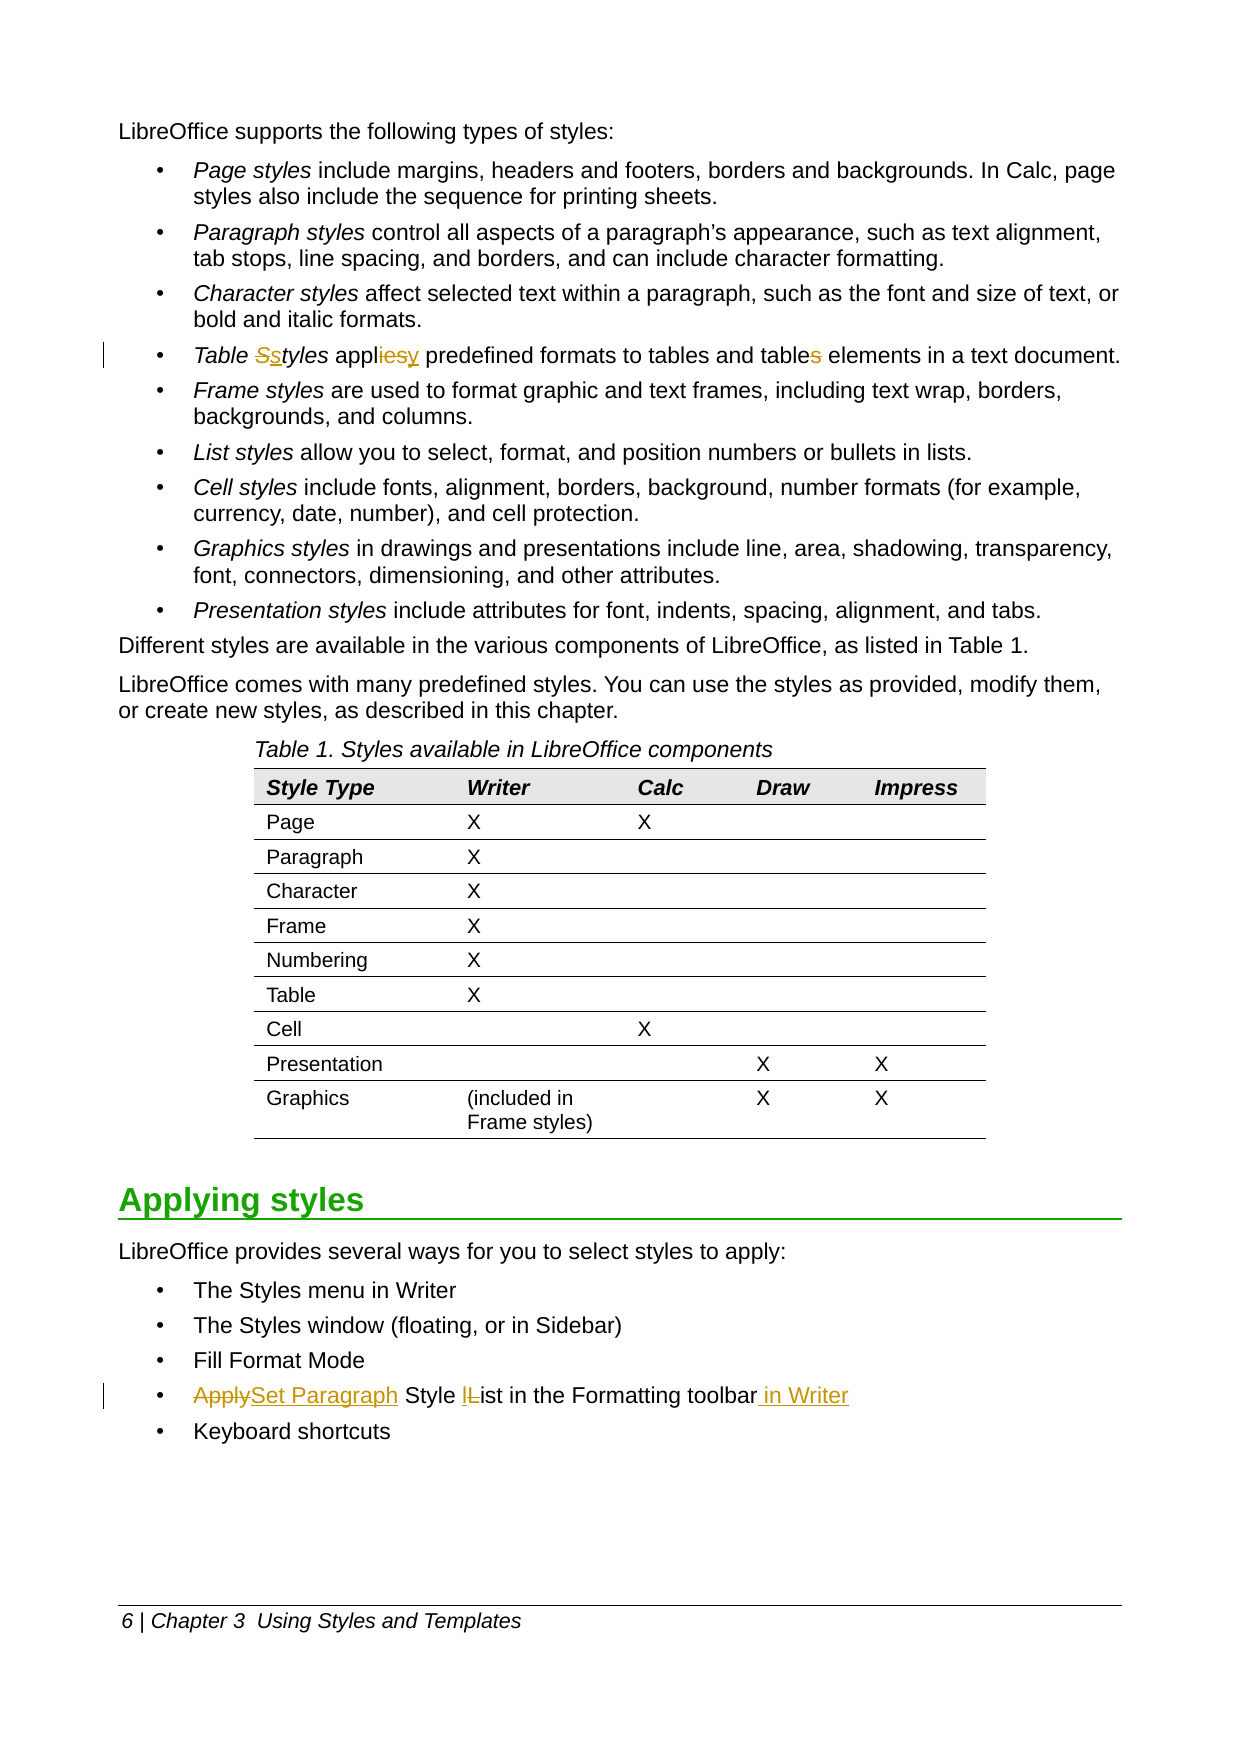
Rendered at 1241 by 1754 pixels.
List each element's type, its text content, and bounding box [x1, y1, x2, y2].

list The Styles window (floating, or in Sidebar) [156, 1312, 1122, 1338]
list Character styles affect selected text within a paragraph, such as the font and size of text, or bold and italic formats. [156, 280, 1122, 333]
list Paragraph styles control all aspects of a paragraph’s appearance, such as text alignment, tab stops, line spacing, and borders, and can include character formatting. [156, 218, 1122, 271]
table_cell Graphics [254, 1081, 455, 1138]
table_header Style Type [254, 769, 455, 804]
table_cell Cell [254, 1012, 455, 1045]
table_header Writer [455, 769, 626, 804]
list List styles allow you to select, format, and position numbers or bullets in lists. [156, 438, 1122, 465]
table_cell X [744, 1081, 862, 1138]
table_cell X [455, 805, 626, 838]
list The Styles menu in Writer [156, 1277, 1122, 1303]
table_cell [744, 909, 862, 942]
table_cell [862, 1012, 986, 1045]
table_cell Page [254, 805, 455, 838]
table_cell X [862, 1081, 986, 1138]
table_cell X [455, 909, 626, 942]
table_cell [744, 874, 862, 907]
text Different styles are available in the various components of LibreOffice, as listed in Table 1. [118, 632, 1122, 658]
table_cell X [626, 805, 744, 838]
table_cell Paragraph [254, 840, 455, 873]
table_header Draw [744, 769, 862, 804]
table_cell [862, 909, 986, 942]
table_cell [862, 874, 986, 907]
table_cell X [455, 977, 626, 1011]
table_cell X [455, 874, 626, 907]
list LibreOffice supports the following types of styles: [118, 118, 1122, 144]
table_cell [744, 840, 862, 873]
table_cell [626, 1046, 744, 1080]
table_header Impress [862, 769, 986, 804]
text Table 1. Styles available in LibreOffice components [254, 736, 1122, 762]
list Table styles apply predefined formats to tables and table elements in a text document. [156, 342, 1122, 368]
list Set Paragraph Style list in the Formatting toolbar in Writer [156, 1382, 1122, 1409]
table_cell X [455, 943, 626, 976]
list Cell styles include fonts, alignment, borders, background, number formats (for example, currency, date, number), and cell protection. [156, 474, 1122, 526]
table_cell X [626, 1012, 744, 1045]
table_cell [744, 977, 862, 1011]
subtitle Applying styles [118, 1180, 1122, 1218]
list Fill Format Mode [156, 1347, 1122, 1374]
table_cell [862, 943, 986, 976]
list Page styles include margins, headers and footers, borders and backgrounds. In Calc, page styles also include the sequence for printing sheets. [156, 157, 1122, 210]
table_cell X [862, 1046, 986, 1080]
table_cell [455, 1012, 626, 1045]
table_cell [862, 805, 986, 838]
table_cell [626, 874, 744, 907]
list Keyboard shortcuts [156, 1418, 1122, 1444]
list Presentation styles include attributes for font, indents, spacing, alignment, and tabs. [156, 597, 1122, 623]
table_cell [862, 977, 986, 1011]
table_cell [626, 909, 744, 942]
table_header Calc [626, 769, 744, 804]
table_cell [626, 977, 744, 1011]
list Graphics styles in drawings and presentations include line, area, shadowing, transparency, font, connectors, dimensioning, and other attributes. [156, 535, 1122, 588]
list Frame styles are used to format graphic and text frames, including text wrap, borders, backgrounds, and columns. [156, 377, 1122, 429]
table_cell [626, 943, 744, 976]
table_cell X [744, 1046, 862, 1080]
table_cell [744, 805, 862, 838]
table_cell [626, 1081, 744, 1138]
table_cell (included in Frame styles) [455, 1081, 626, 1138]
table_cell [626, 840, 744, 873]
table_cell Numbering [254, 943, 455, 976]
table_cell Table [254, 977, 455, 1011]
table_cell [744, 943, 862, 976]
table_cell [862, 840, 986, 873]
table_cell Character [254, 874, 455, 907]
text LibreOffice provides several ways for you to select styles to apply: [118, 1238, 1122, 1264]
table_cell [744, 1012, 862, 1045]
text LibreOffice comes with many predefined styles. You can use the styles as provided, modify them, or create new styles, as described in this chapter. [118, 671, 1122, 723]
table_cell Presentation [254, 1046, 455, 1080]
table_cell Frame [254, 909, 455, 942]
table_cell [455, 1046, 626, 1080]
table_cell X [455, 840, 626, 873]
